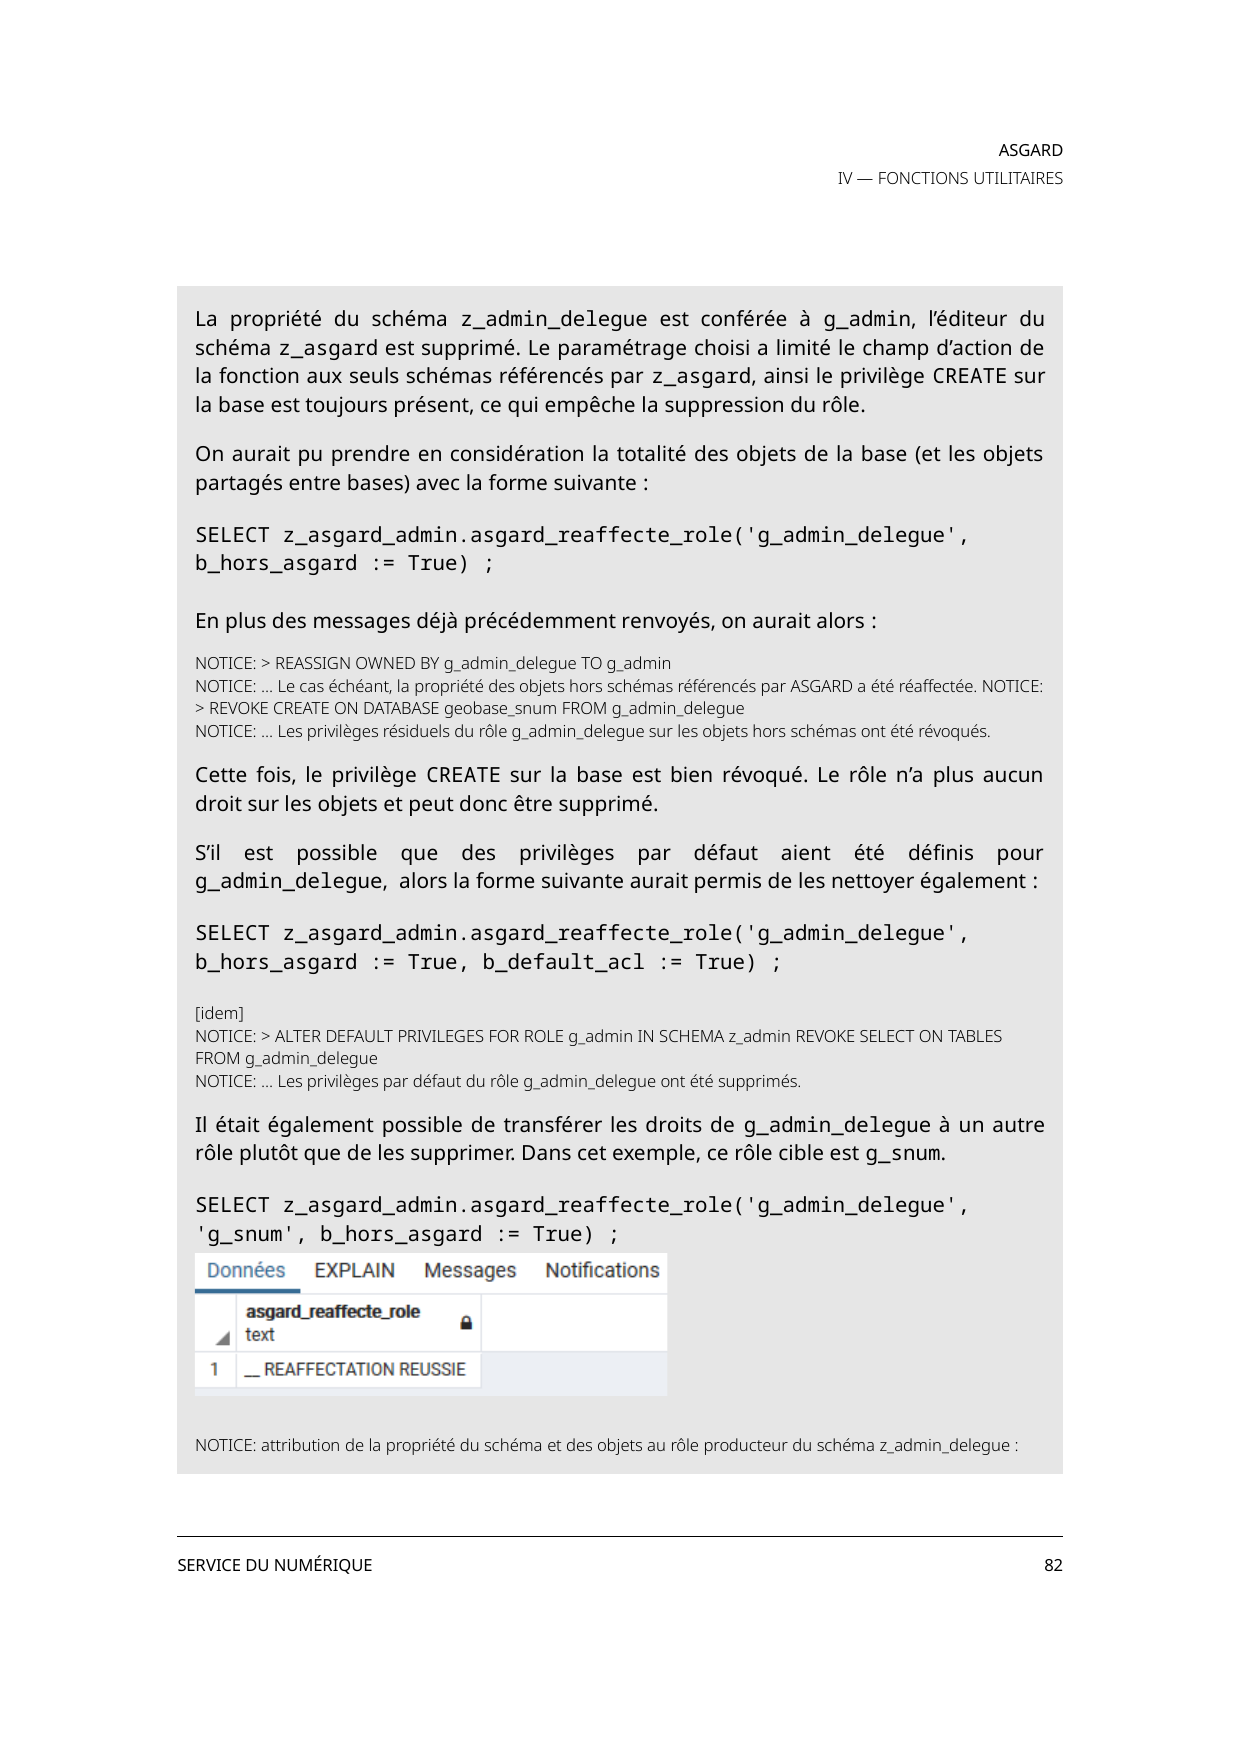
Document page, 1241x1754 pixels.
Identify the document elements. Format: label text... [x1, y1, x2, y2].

text S’il est possible que des privilèges par défaut aient été définis pour g_admin_delegue, alors la forme suivante aurait permis de les nettoyer également : [177, 820, 1063, 895]
text [idem] [177, 984, 1063, 1024]
text SELECT z_asgard_admin.asgard_reaffecte_role('g_admin_delegue', b_hors_asgard := True) ; [177, 502, 1063, 577]
text NOTICE: ... Les privilèges par défaut du rôle g_admin_delegue ont été supprimés. [177, 1069, 1063, 1092]
text La propriété du schéma z_admin_delegue est conférée à g_admin, l’éditeur du schéma z_asgard est supprimé. Le paramétrage choisi a limité le champ d’action de la fonction aux seuls schémas référencés par z_asgard, ainsi le privilège CREATE sur la base est toujours présent, ce qui empêche la suppression du rôle. [177, 286, 1063, 418]
text NOTICE: attribution de la propriété du schéma et des objets au rôle producteur du schéma z_admin_delegue : [177, 1416, 1063, 1474]
text En plus des messages déjà précédemment renvoyés, on aurait alors : [177, 588, 1063, 634]
text NOTICE: ... Les privilèges résiduels du rôle g_admin_delegue sur les objets hors schémas ont été révoqués. [177, 720, 1063, 742]
text SELECT z_asgard_admin.asgard_reaffecte_role('g_admin_delegue', b_hors_asgard := True, b_default_acl := True) ; [177, 901, 1063, 975]
text NOTICE: ... Le cas échéant, la propriété des objets hors schémas référencés par ASGARD a été réaffectée. NOTICE: > REVOKE CREATE ON DATABASE geobase_snum FROM g_admin_delegue [177, 675, 1063, 720]
picture [194, 1253, 668, 1396]
text NOTICE: > ALTER DEFAULT PRIVILEGES FOR ROLE g_admin IN SCHEMA z_admin REVOKE SELECT ON TABLES FROM g_admin_delegue [177, 1024, 1063, 1069]
text SELECT z_asgard_admin.asgard_reaffecte_role('g_admin_delegue', 'g_snum', b_hors_asgard := True) ; [177, 1173, 1063, 1247]
text Cette fois, le privilège CREATE sur la base est bien révoqué. Le rôle n’a plus aucun droit sur les objets et peut donc être supprimé. [177, 742, 1063, 817]
text Il était également possible de transférer les droits de g_admin_delegue à un autre rôle plutôt que de les supprimer. Dans cet exemple, ce rôle cible est g_snum. [177, 1092, 1063, 1167]
text NOTICE: > REASSIGN OWNED BY g_admin_delegue TO g_admin [177, 634, 1063, 675]
text On aurait pu prendre en considération la totalité des objets de la base (et les objets partagés entre bases) avec la forme suivante : [177, 421, 1063, 496]
